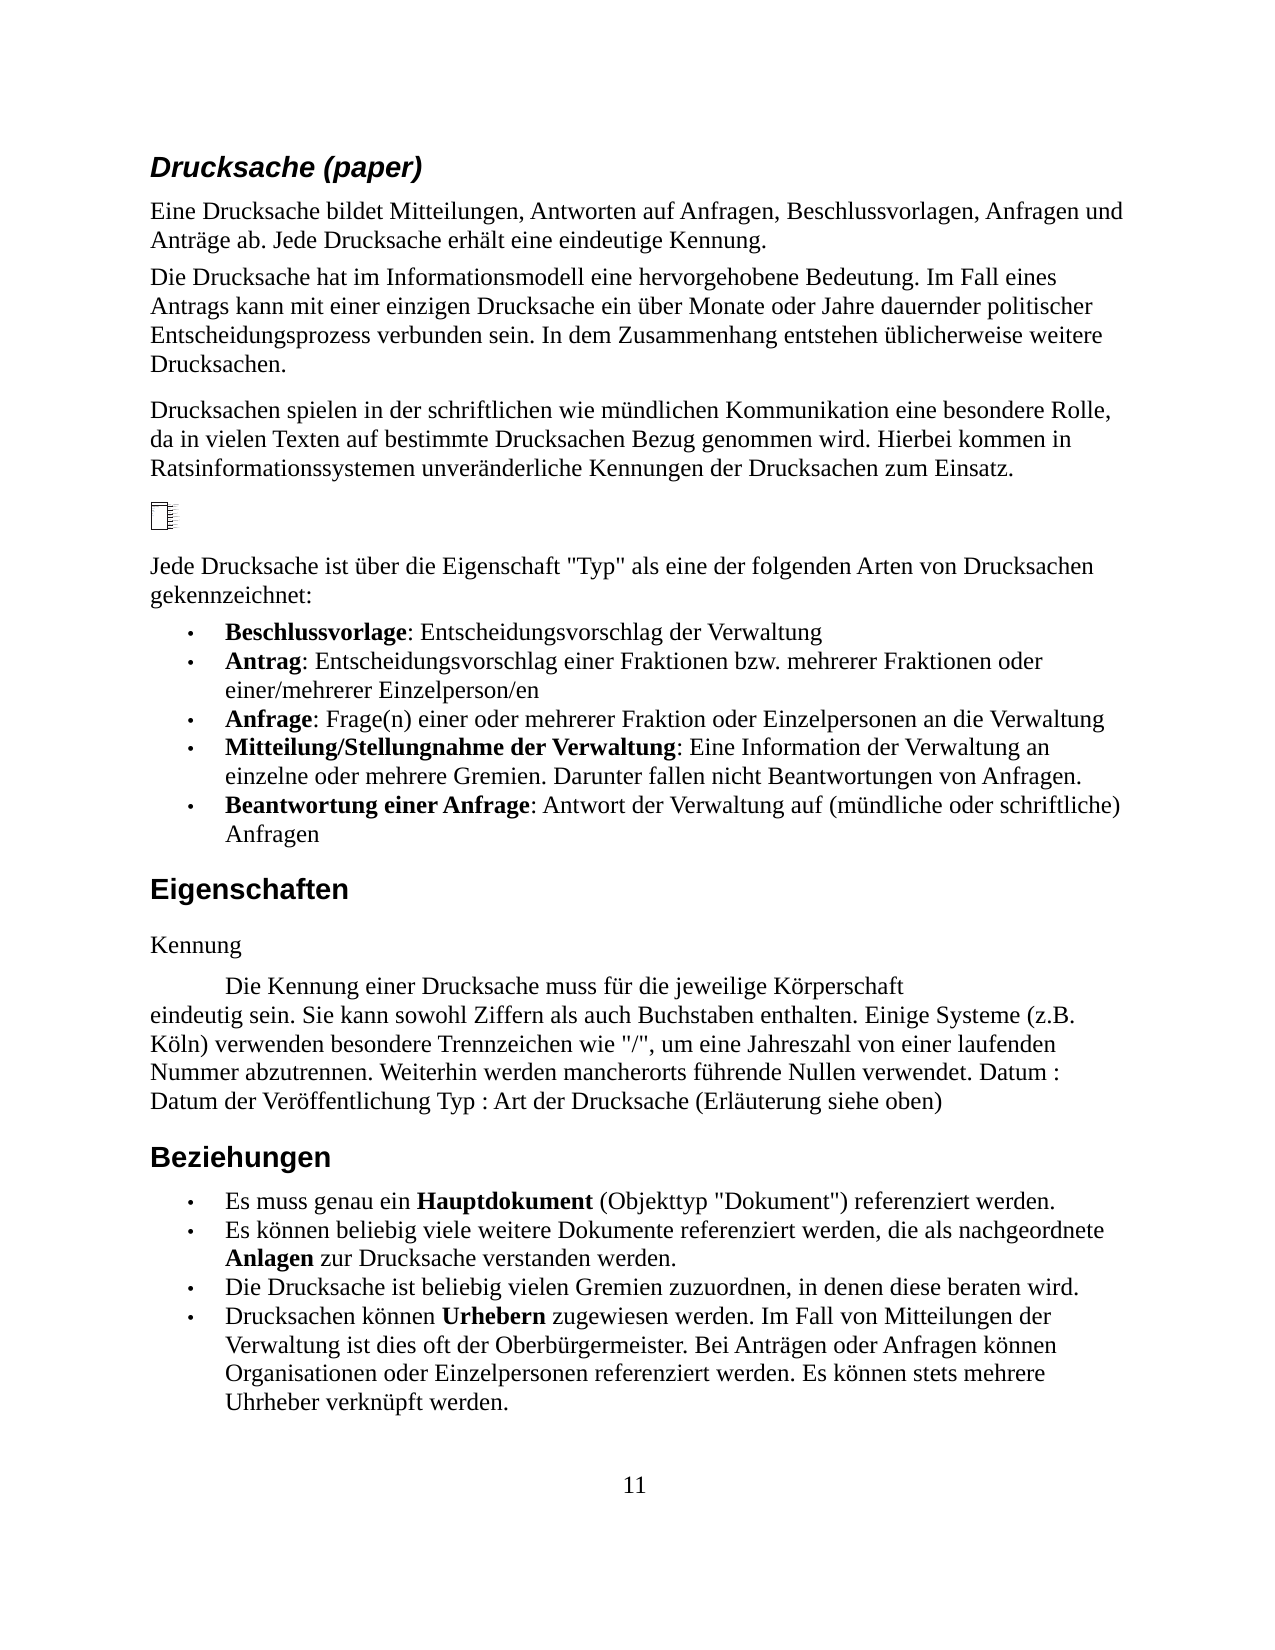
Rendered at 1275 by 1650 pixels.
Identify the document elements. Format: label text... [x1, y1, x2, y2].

list Es muss genau ein Hauptdokument (Objekttyp "Dokument") referenziert werden. [187, 1186, 1125, 1215]
list Es können beliebig viele weitere Dokumente referenziert werden, die als nachgeordnete Anlagen zur Drucksache verstanden werden. [187, 1215, 1125, 1272]
text Die Kennung einer Drucksache muss für die jeweilige Körperschaft [225, 971, 1125, 1000]
subtitle Drucksache (paper) [150, 150, 1125, 183]
list Anfrage: Frage(n) einer oder mehrerer Fraktion oder Einzelpersonen an die Verwaltung [187, 704, 1125, 732]
list Mitteilung/Stellungnahme der Verwaltung: Eine Information der Verwaltung an einzelne oder mehrere Gremien. Darunter fallen nicht Beantwortungen von Anfragen. [187, 732, 1125, 790]
list Beschlussvorlage: Entscheidungsvorschlag der Verwaltung [187, 617, 1125, 646]
text Jede Drucksache ist über die Eigenschaft "Typ" als eine der folgenden Arten von Drucksachen gekennzeichnet: [150, 551, 1125, 608]
text Die Drucksache hat im Informationsmodell eine hervorgehobene Bedeutung. Im Fall eines Antrags kann mit einer einzigen Drucksache ein über Monate oder Jahre dauernder politischer Entscheidungsprozess verbunden sein. In dem Zusammenhang entstehen üblicherweise weitere Drucksachen. [150, 262, 1125, 377]
text Drucksachen spielen in der schriftlichen wie mündlichen Kommunikation eine besondere Rolle, da in vielen Texten auf bestimmte Drucksachen Bezug genommen wird. Hierbei kommen in Ratsinformationssystemen unveränderliche Kennungen der Drucksachen zum Einsatz. [150, 395, 1125, 482]
text eindeutig sein. Sie kann sowohl Ziffern als auch Buchstaben enthalten. Einige Systeme (z.B. Köln) verwenden besondere Trennzeichen wie "/", um eine Jahreszahl von einer laufenden Nummer abzutrennen. Weiterhin werden mancherorts führende Nullen verwendet. Datum : Datum der Veröffentlichung Typ : Art der Drucksache (Erläuterung siehe oben) [150, 1000, 1125, 1115]
text Kennung [150, 930, 1125, 959]
list Beantwortung einer Anfrage: Antwort der Verwaltung auf (mündliche oder schriftliche) Anfragen [187, 790, 1125, 847]
list Drucksachen können Urhebern zugewiesen werden. Im Fall von Mitteilungen der Verwaltung ist dies oft der Oberbürgermeister. Bei Anträgen oder Anfragen können Organisationen oder Einzelpersonen referenziert werden. Es können stets mehrere Uhrheber verknüpft werden. [187, 1301, 1125, 1416]
list Antrag: Entscheidungsvorschlag einer Fraktionen bzw. mehrerer Fraktionen oder einer/mehrerer Einzelperson/en [187, 646, 1125, 704]
list Die Drucksache ist beliebig vielen Gremien zuzuordnen, in denen diese beraten wird. [187, 1272, 1125, 1301]
subtitle Eigenschaften [150, 872, 1125, 906]
text Eine Drucksache bildet Mitteilungen, Antworten auf Anfragen, Beschlussvorlagen, Anfragen und Anträge ab. Jede Drucksache erhält eine eindeutige Kennung. [150, 196, 1125, 253]
subtitle Beziehungen [150, 1140, 1125, 1173]
